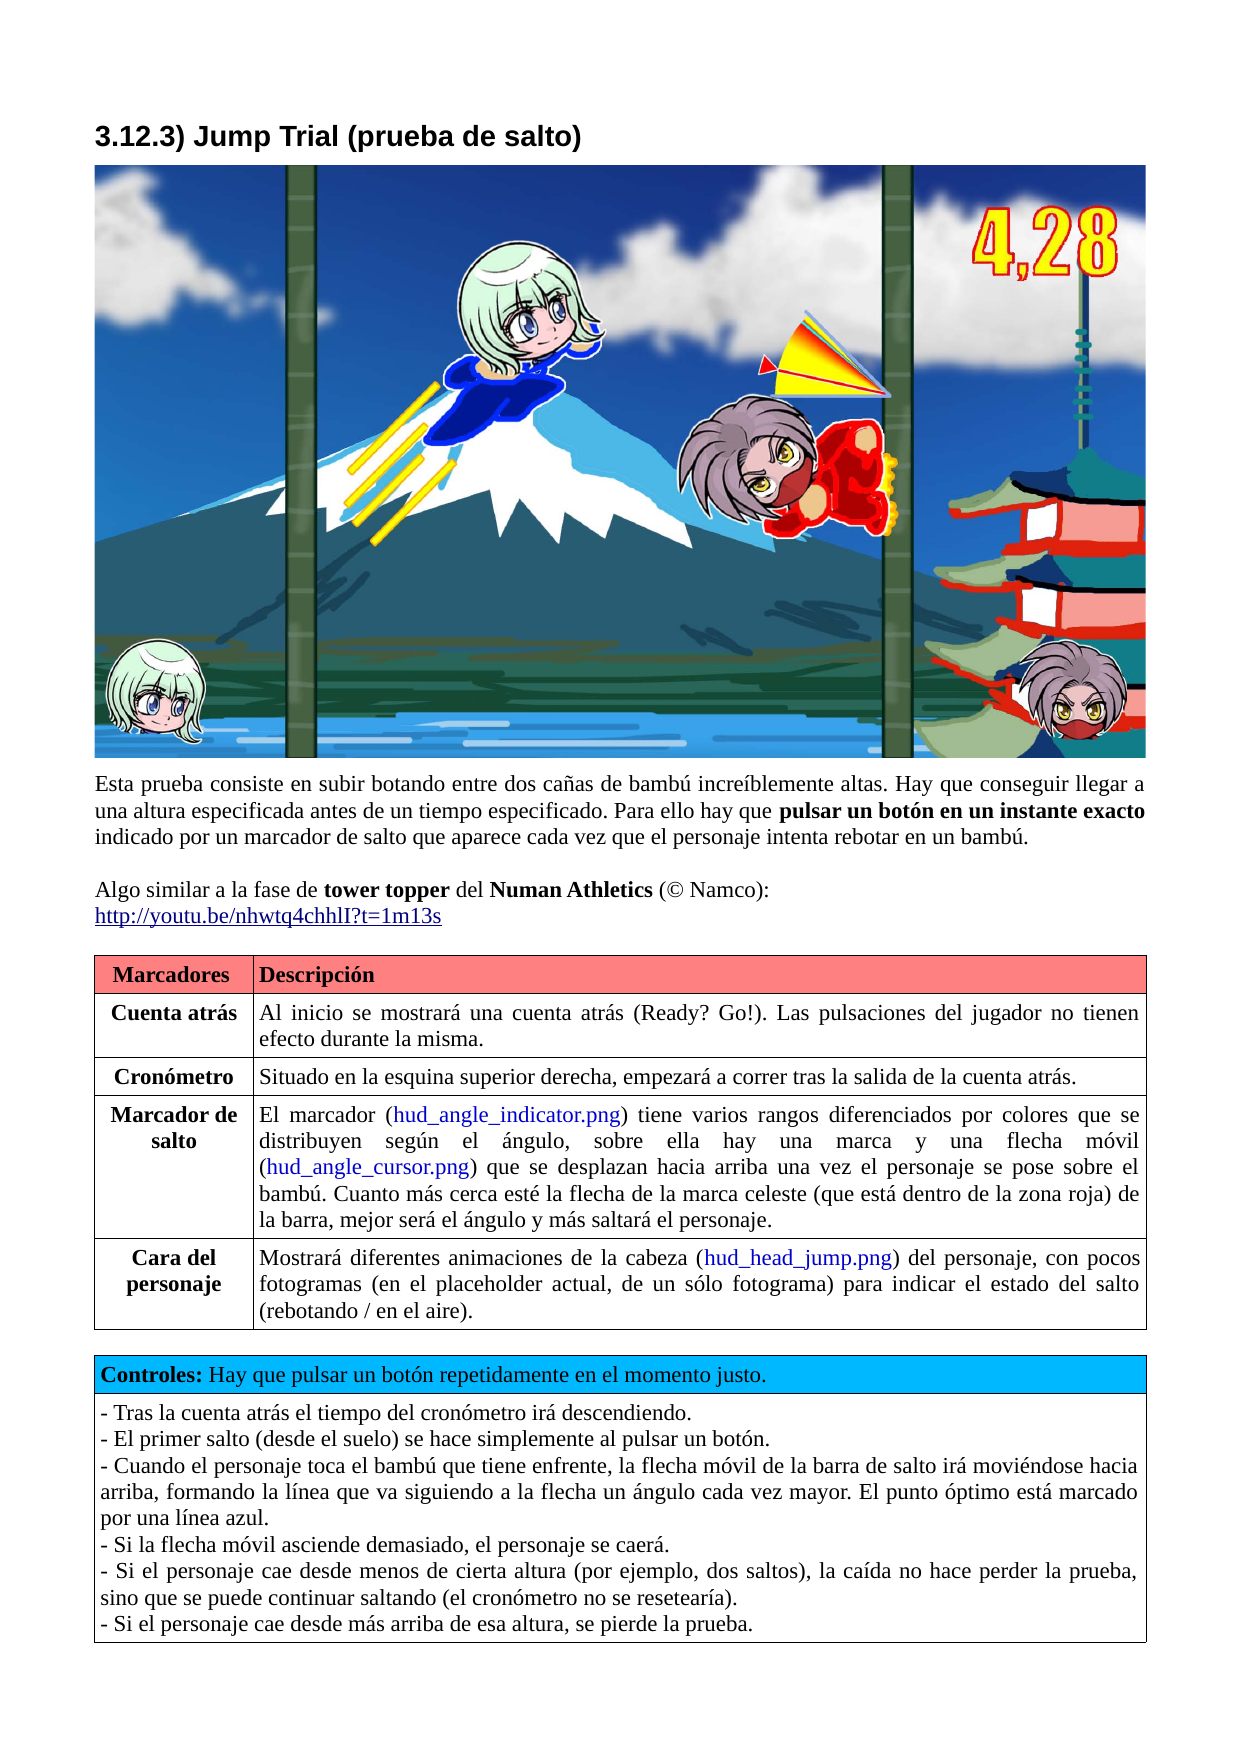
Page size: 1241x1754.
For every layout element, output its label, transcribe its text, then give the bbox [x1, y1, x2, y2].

table_header Descripción [254, 956, 1146, 993]
table_cell Cronómetro [95, 1058, 253, 1095]
subtitle 3.12.3) Jump Trial (prueba de salto) [94, 119, 1146, 153]
table_cell Cuenta atrás [95, 994, 253, 1057]
text Algo similar a la fase de tower topper del Numan Athletics (© Namco): [94, 876, 1146, 902]
table_cell Situado en la esquina superior derecha, empezará a correr tras la salida de la cuenta atrás. [254, 1058, 1146, 1095]
table_header Controles: Hay que pulsar un botón repetidamente en el momento justo. [95, 1356, 1146, 1393]
text http://youtu.be/nhwtq4chhlI?t=1m13s [94, 902, 1146, 928]
table_cell El marcador (hud_angle_indicator.png) tiene varios rangos diferenciados por colores que se distribuyen según el ángulo, sobre ella hay una marca y una flecha móvil (hud_angle_cursor.png) que se desplazan hacia arriba una vez el personaje se pose sobre el bambú. Cuanto más cerca esté la flecha de la marca celeste (que está dentro de la zona roja) de la barra, mejor será el ángulo y más saltará el personaje. [254, 1096, 1146, 1238]
table_cell Al inicio se mostrará una cuenta atrás (Ready? Go!). Las pulsaciones del jugador no tienen efecto durante la misma. [254, 994, 1146, 1057]
table_cell Marcador de salto [95, 1096, 253, 1238]
table_cell Mostrará diferentes animaciones de la cabeza (hud_head_jump.png) del personaje, con pocos fotogramas (en el placeholder actual, de un sólo fotograma) para indicar el estado del salto (rebotando / en el aire). [254, 1239, 1146, 1329]
table_cell - Tras la cuenta atrás el tiempo del cronómetro irá descendiendo. - El primer salto (desde el suelo) se hace simplemente al pulsar un botón. - Cuando el personaje toca el bambú que tiene enfrente, la flecha móvil de la barra de salto irá moviéndose hacia arriba, formando la línea que va siguiendo a la flecha un ángulo cada vez mayor. El punto óptimo está marcado por una línea azul. - Si la flecha móvil asciende demasiado, el personaje se caerá. - Si el personaje cae desde menos de cierta altura (por ejemplo, dos saltos), la caída no hace perder la prueba, sino que se puede continuar saltando (el cronómetro no se resetearía). - Si el personaje cae desde más arriba de esa altura, se pierde la prueba. [95, 1394, 1146, 1642]
table_cell Cara del personaje [95, 1239, 253, 1329]
picture [94, 165, 1146, 758]
text Esta prueba consiste en subir botando entre dos cañas de bambú increíblemente altas. Hay que conseguir llegar a una altura especificada antes de un tiempo especificado. Para ello hay que pulsar un botón en un instante exacto indicado por un marcador de salto que aparece cada vez que el personaje intenta rebotar en un bambú. [94, 770, 1146, 849]
table_header Marcadores [95, 956, 253, 993]
